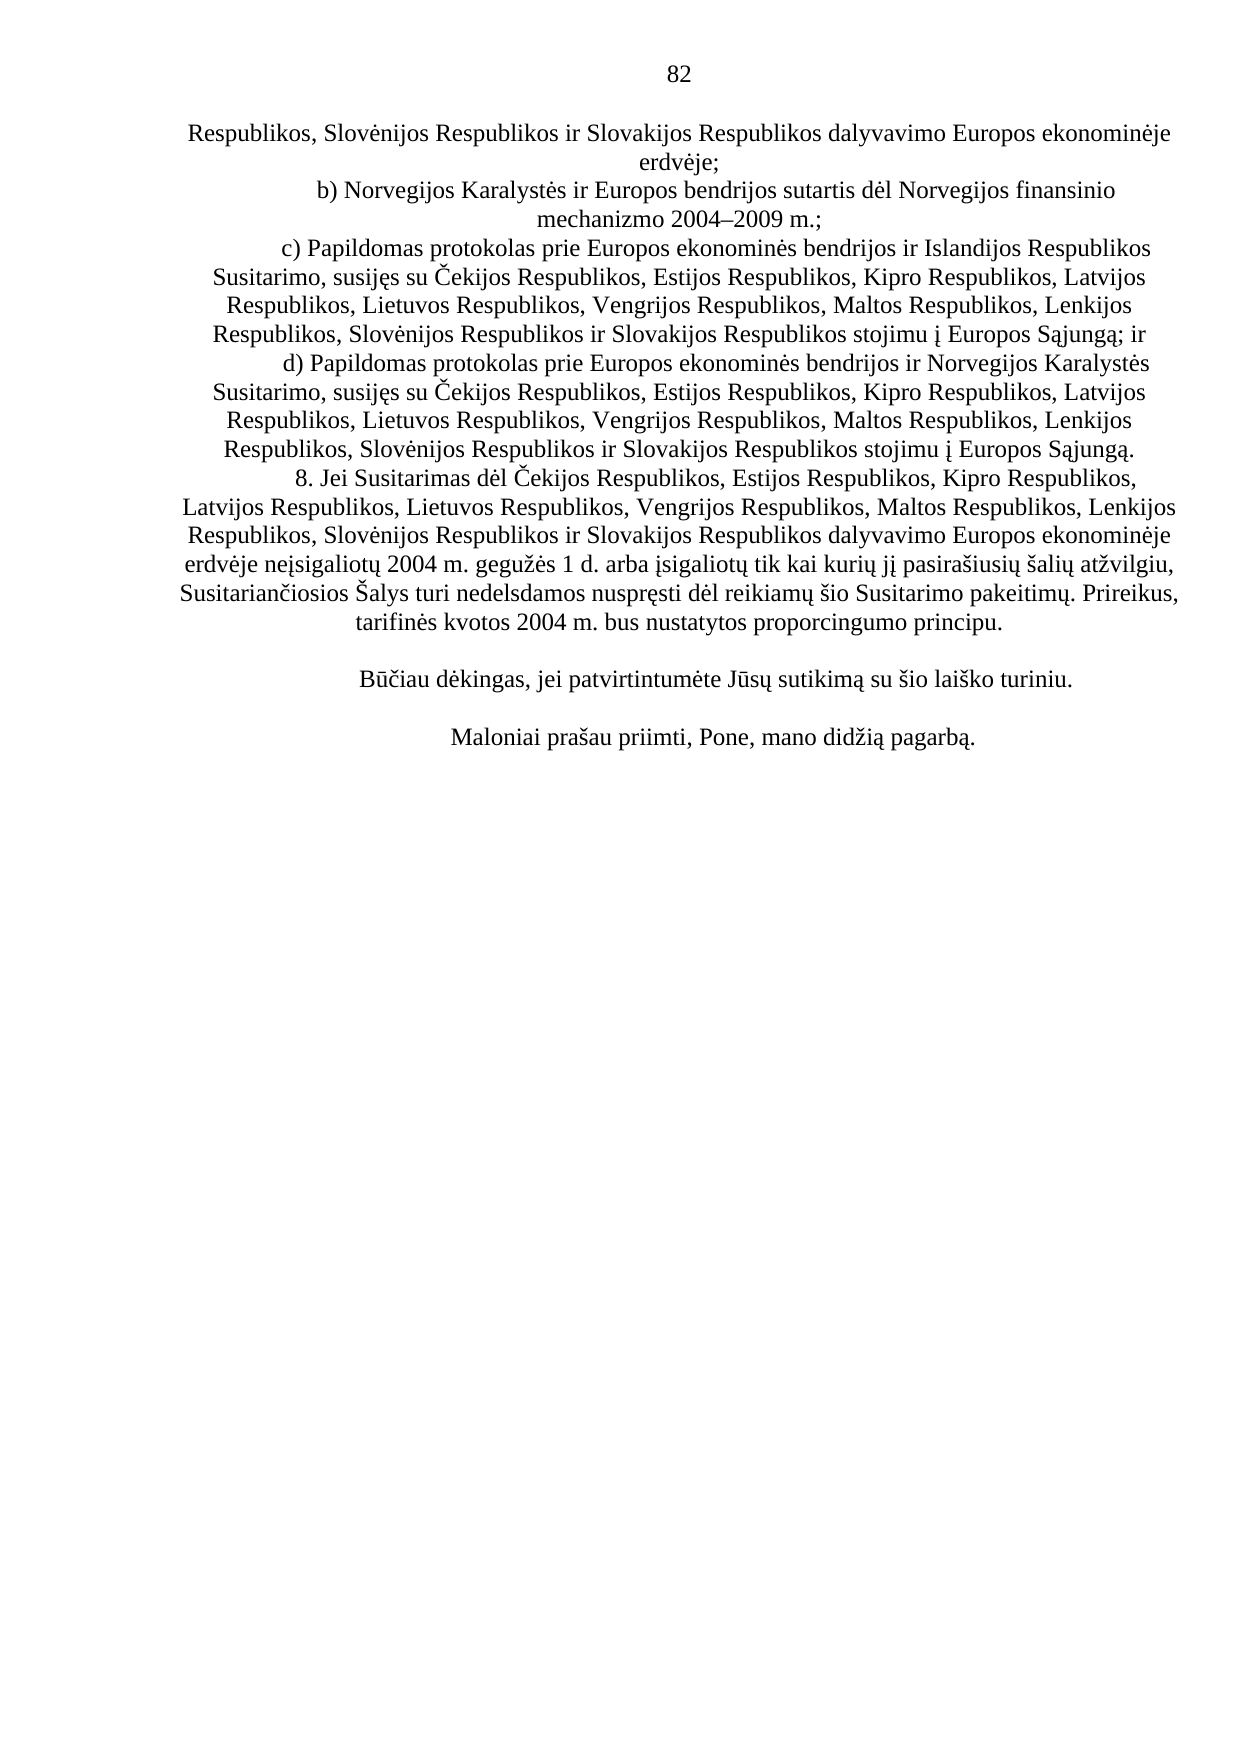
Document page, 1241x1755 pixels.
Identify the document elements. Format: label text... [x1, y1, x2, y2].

text Būčiau dėkingas, jei patvirtintumėte Jūsų sutikimą su šio laiško turiniu. [177, 664, 1181, 693]
text c) Papildomas protokolas prie Europos ekonominės bendrijos ir Islandijos Respublikos Susitarimo, susijęs su Čekijos Respublikos, Estijos Respublikos, Kipro Respublikos, Latvijos Respublikos, Lietuvos Respublikos, Vengrijos Respublikos, Maltos Respublikos, Lenkijos Respublikos, Slovėnijos Respublikos ir Slovakijos Respublikos stojimu į Europos Sąjungą; ir [177, 233, 1181, 348]
text d) Papildomas protokolas prie Europos ekonominės bendrijos ir Norvegijos Karalystės Susitarimo, susijęs su Čekijos Respublikos, Estijos Respublikos, Kipro Respublikos, Latvijos Respublikos, Lietuvos Respublikos, Vengrijos Respublikos, Maltos Respublikos, Lenkijos Respublikos, Slovėnijos Respublikos ir Slovakijos Respublikos stojimu į Europos Sąjungą. [177, 348, 1181, 463]
text b) Norvegijos Karalystės ir Europos bendrijos sutartis dėl Norvegijos finansinio mechanizmo 2004–2009 m.; [177, 176, 1181, 233]
text Maloniai prašau priimti, Pone, mano didžią pagarbą. [177, 722, 1181, 751]
text 8. Jei Susitarimas dėl Čekijos Respublikos, Estijos Respublikos, Kipro Respublikos, Latvijos Respublikos, Lietuvos Respublikos, Vengrijos Respublikos, Maltos Respublikos, Lenkijos Respublikos, Slovėnijos Respublikos ir Slovakijos Respublikos dalyvavimo Europos ekonominėje erdvėje neįsigaliotų 2004 m. gegužės 1 d. arba įsigaliotų tik kai kurių jį pasirašiusių šalių atžvilgiu, Susitariančiosios Šalys turi nedelsdamos nuspręsti dėl reikiamų šio Susitarimo pakeitimų. Prireikus, tarifinės kvotos 2004 m. bus nustatytos proporcingumo principu. [177, 463, 1181, 636]
text Respublikos, Slovėnijos Respublikos ir Slovakijos Respublikos dalyvavimo Europos ekonominėje erdvėje; [177, 118, 1181, 176]
